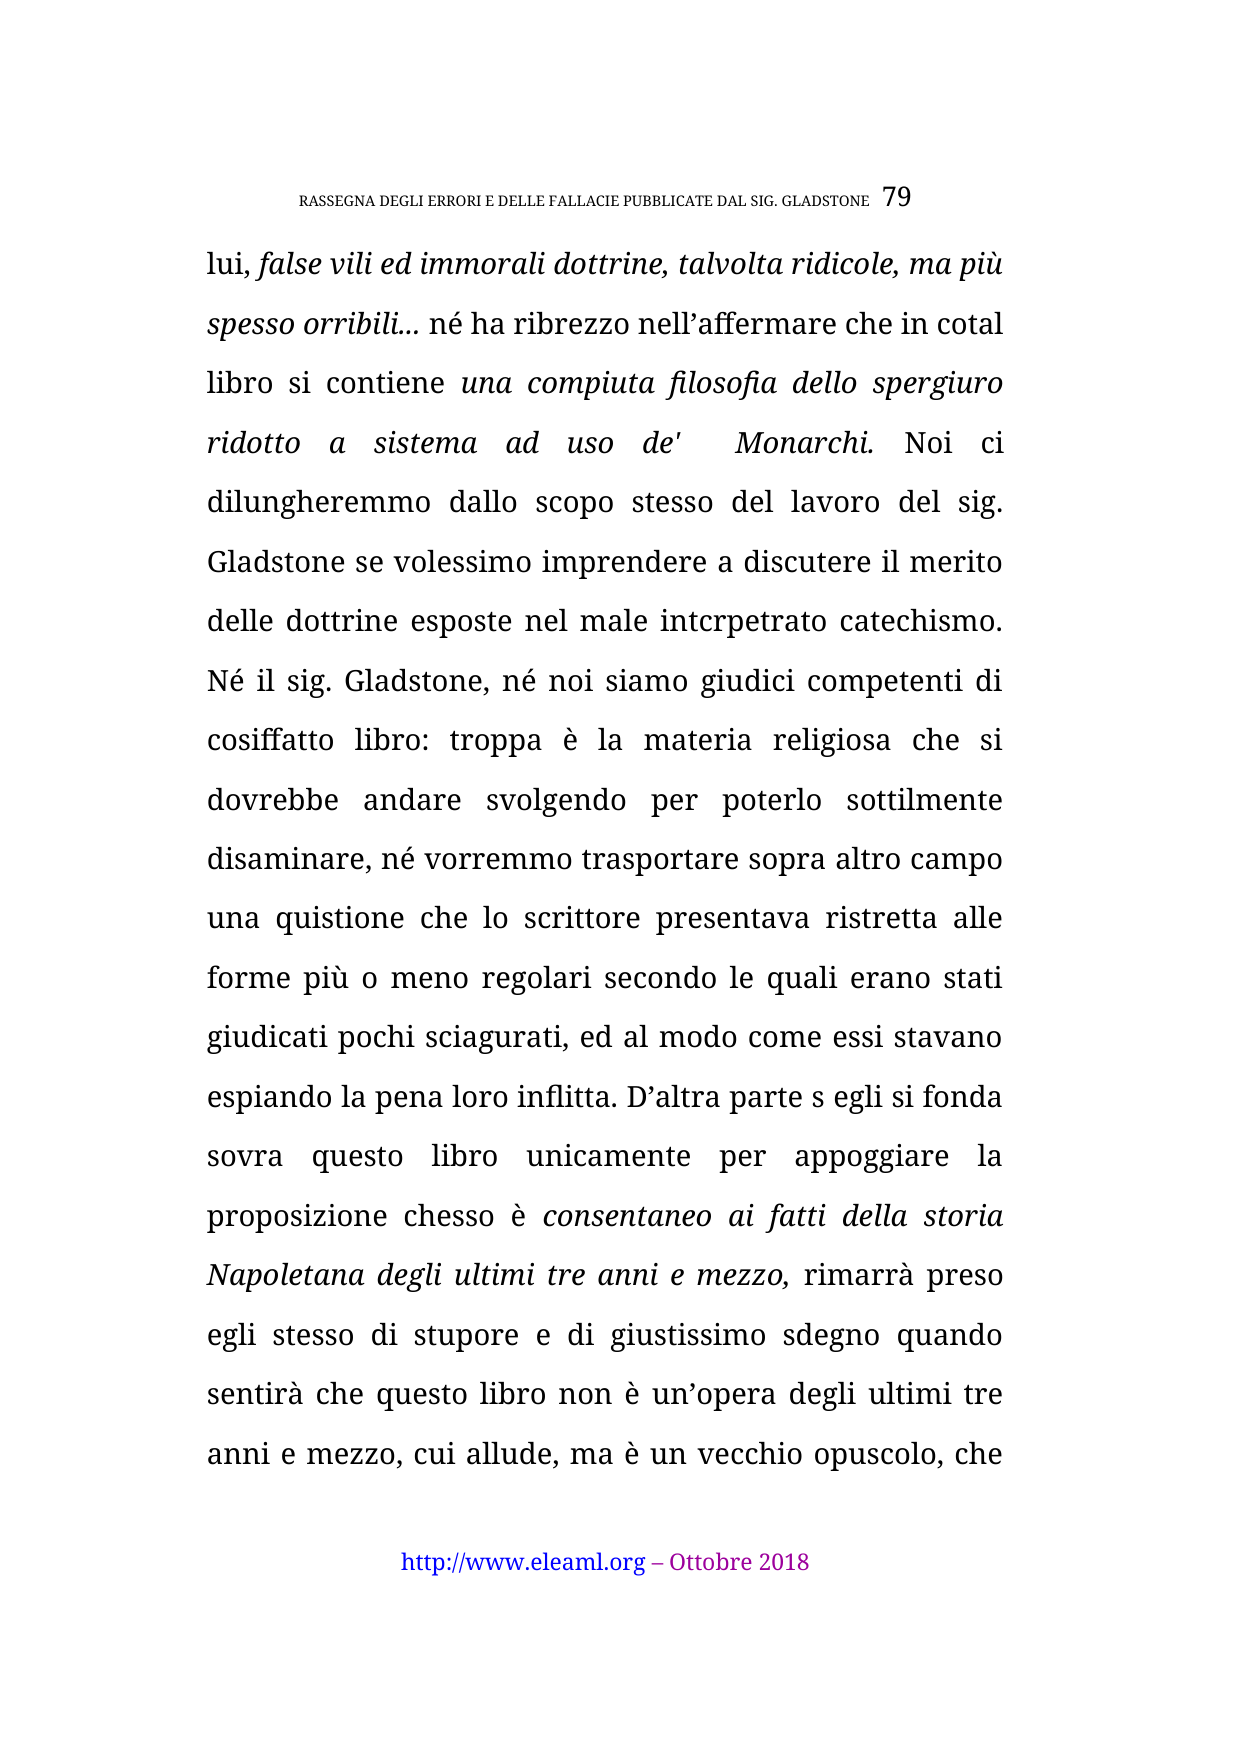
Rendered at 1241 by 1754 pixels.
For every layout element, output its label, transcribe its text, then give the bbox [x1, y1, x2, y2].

text lui, false vili ed immorali dottrine, talvolta ridicole, ma più spesso orribili... né ha ribrezzo nell’affermare che in cotal libro si contiene una compiuta filosofia dello spergiuro ridotto a sistema ad uso de' Monarchi. Noi ci dilungheremmo dallo scopo stesso del lavoro del sig. Gladstone se volessimo imprendere a discutere il merito delle dottrine esposte nel male intcrpetrato catechismo. Né il sig. Gladstone, né noi siamo giudici competenti di cosiffatto libro: troppa è la materia religiosa che si dovrebbe andare svolgendo per poterlo sottilmente disaminare, né vorremmo trasportare sopra altro campo una quistione che lo scrittore presentava ristretta alle forme più o meno regolari secondo le quali erano stati giudicati pochi sciagurati, ed al modo come essi stavano espiando la pena loro inflitta. D’altra parte s egli si fonda sovra questo libro unicamente per appoggiare la proposizione chesso è consentaneo ai fatti della storia Napoletana degli ultimi tre anni e mezzo, rimarrà preso egli stesso di stupore e di giustissimo sdegno quando sentirà che questo libro non è un’opera degli ultimi tre anni e mezzo, cui allude, ma è un vecchio opuscolo, che [207, 243, 1004, 1473]
